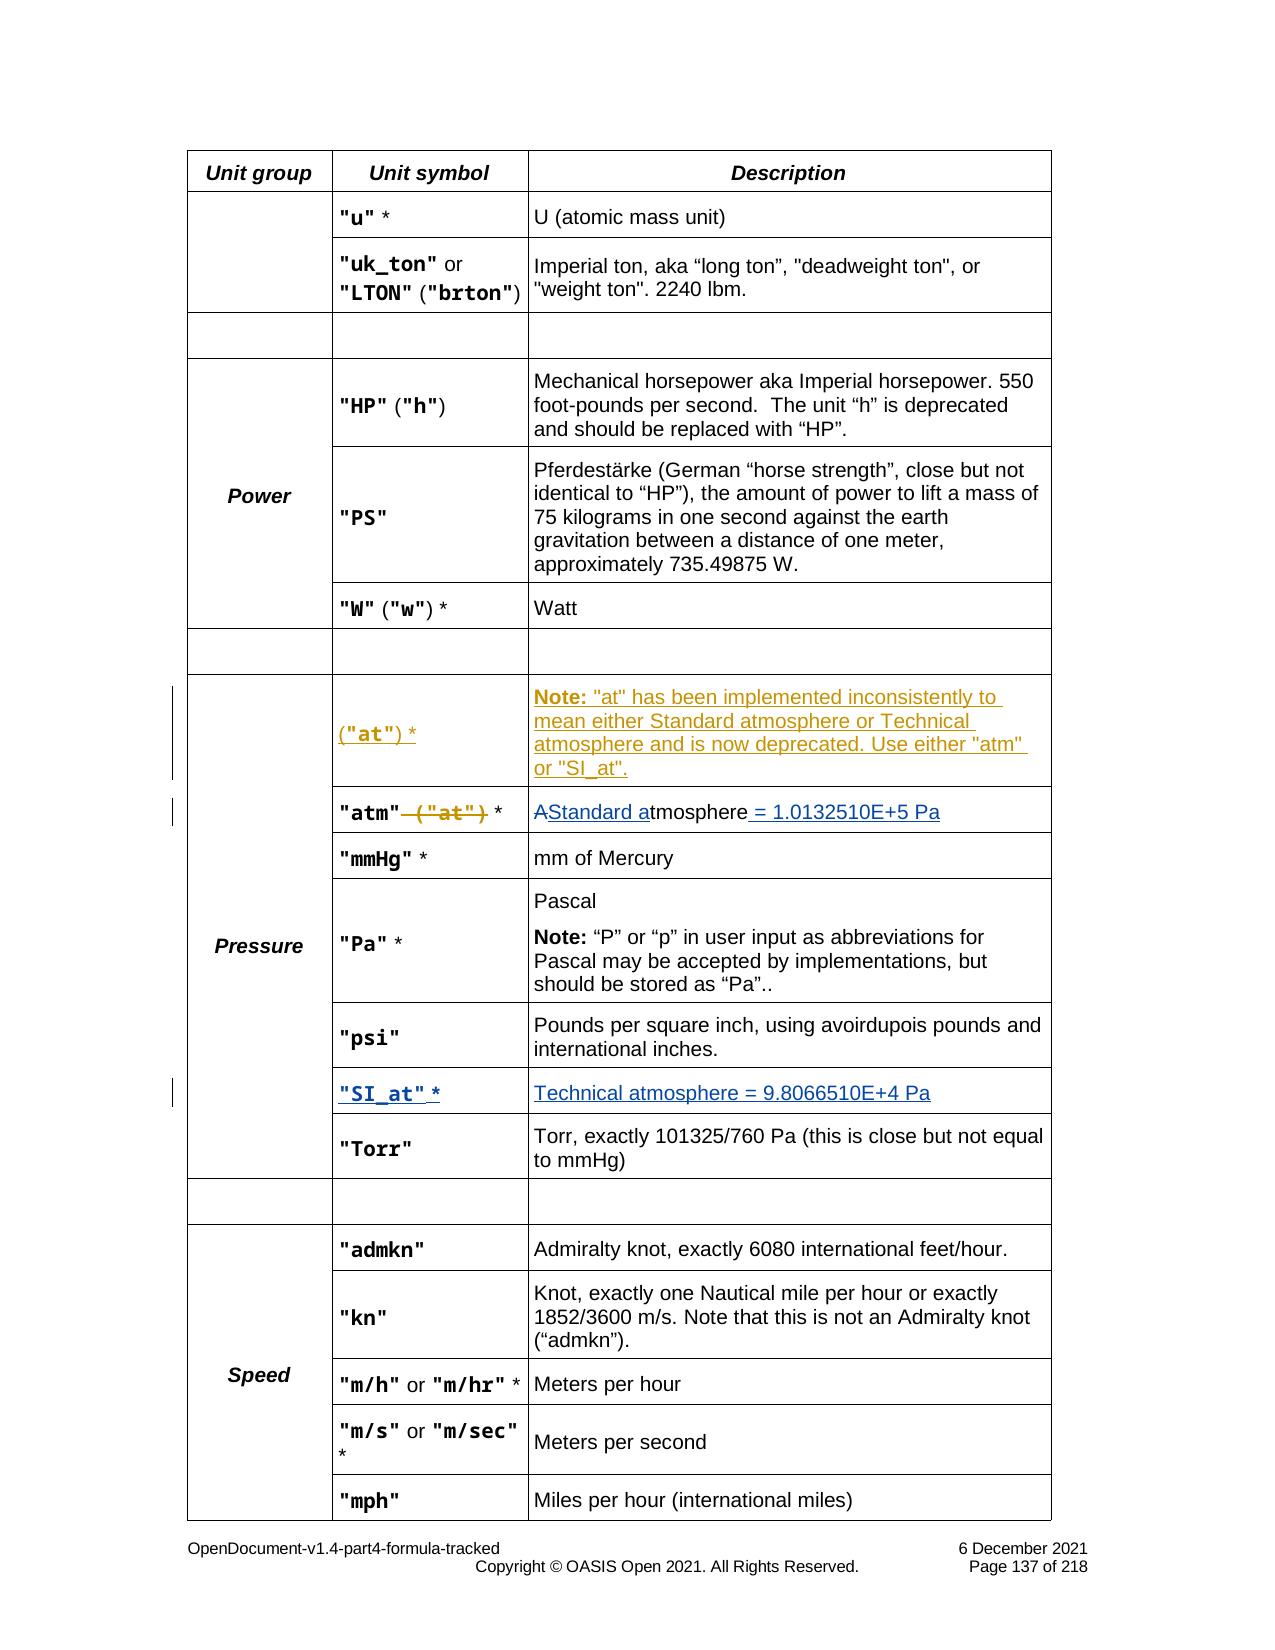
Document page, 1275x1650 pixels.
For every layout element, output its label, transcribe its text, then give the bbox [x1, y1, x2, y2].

table_cell Meters per hour [529, 1359, 1051, 1404]
table_cell Watt [529, 583, 1051, 628]
table_cell Imperial ton, aka “long ton”, "deadweight ton", or "weight ton". 2240 lbm. [529, 238, 1051, 312]
table_cell Torr, exactly 101325/760 Pa (this is close but not equal to mmHg) [529, 1114, 1051, 1177]
table_cell Mechanical horsepower aka Imperial horsepower. 550 foot-pounds per second. The unit “h” is deprecated and should be replaced with “HP”. [529, 359, 1051, 446]
table_cell "W" ("w") * [333, 583, 528, 628]
table_cell "m/s" or "m/sec" * [333, 1405, 528, 1474]
table_cell ("at") * [333, 675, 528, 786]
table_cell Technical atmosphere = 9.8066510E+4 Pa [529, 1068, 1051, 1113]
table_cell "PS" [333, 447, 528, 582]
table_cell [529, 1179, 1051, 1223]
table_cell "Pa" * [333, 879, 528, 1002]
table_cell Note: "at" has been implemented inconsistently to mean either Standard atmosphere or Technical atmosphere and is now deprecated. Use either "atm" or "SI_at". [529, 675, 1051, 786]
table_cell Standard atmosphere = 1.0132510E+5 Pa [529, 787, 1051, 832]
table_cell Power [188, 359, 332, 628]
table_cell [188, 192, 332, 312]
table_cell "admkn" [333, 1225, 528, 1270]
table_cell "mmHg" * [333, 833, 528, 878]
table_cell [188, 313, 332, 358]
table_cell Pressure [188, 675, 332, 1177]
table_cell Pferdestärke (German “horse strength”, close but not identical to “HP”), the amount of power to lift a mass of 75 kilograms in one second against the earth gravitation between a distance of one meter, approximately 735.49875 W. [529, 447, 1051, 582]
table_header Unit group [188, 151, 332, 191]
table_cell Knot, exactly one Nautical mile per hour or exactly 1852/3600 m/s. Note that this is not an Admiralty knot (“admkn”). [529, 1271, 1051, 1358]
table_cell U (atomic mass unit) [529, 192, 1051, 237]
table_cell "u" * [333, 192, 528, 237]
table_cell Meters per second [529, 1405, 1051, 1474]
table_cell "mph" [333, 1475, 528, 1520]
table_cell "uk_ton" or "LTON" ("brton") [333, 238, 528, 312]
table_header Description [529, 151, 1051, 191]
table_cell "kn" [333, 1271, 528, 1358]
table_cell Miles per hour (international miles) [529, 1475, 1051, 1520]
table_cell Pounds per square inch, using avoirdupois pounds and international inches. [529, 1003, 1051, 1067]
table_cell Admiralty knot, exactly 6080 international feet/hour. [529, 1225, 1051, 1270]
table_cell [333, 629, 528, 674]
table_cell "Torr" [333, 1114, 528, 1177]
table_cell Pascal Note: “P” or “p” in user input as abbreviations for Pascal may be accepted by implementations, but should be stored as “Pa”.. [529, 879, 1051, 1002]
table_cell Speed [188, 1225, 332, 1520]
table_header Unit symbol [333, 151, 528, 191]
table_cell [529, 629, 1051, 674]
table_cell [529, 313, 1051, 358]
table_cell [188, 1179, 332, 1223]
table_cell "psi" [333, 1003, 528, 1067]
table_cell mm of Mercury [529, 833, 1051, 878]
table_cell [333, 313, 528, 358]
table_cell "atm" * [333, 787, 528, 832]
table_cell [188, 629, 332, 674]
table_cell "m/h" or "m/hr" * [333, 1359, 528, 1404]
table_cell [333, 1179, 528, 1223]
table_cell "SI_at" * [333, 1068, 528, 1113]
table_cell "HP" ("h") [333, 359, 528, 446]
